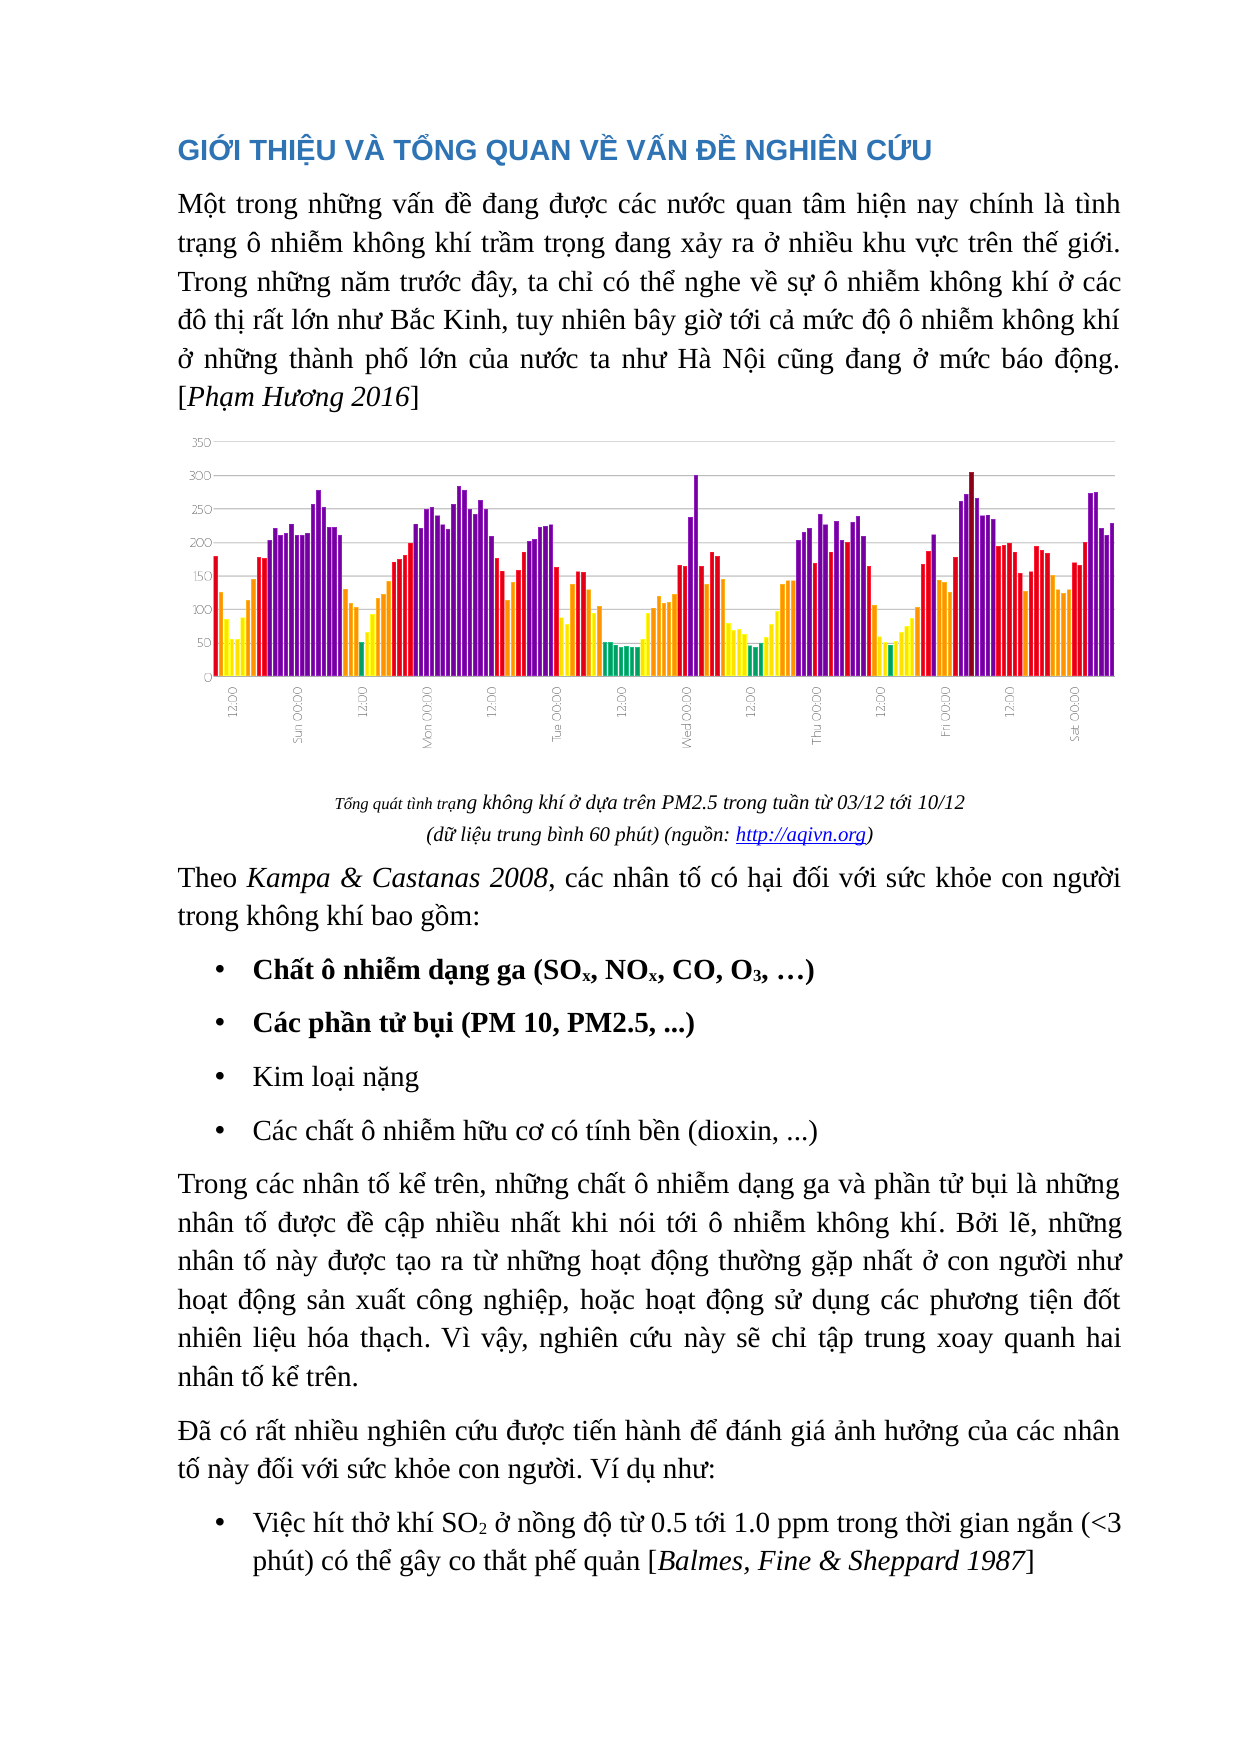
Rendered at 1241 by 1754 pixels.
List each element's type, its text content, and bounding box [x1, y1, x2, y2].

list Các phần tử bụi (PM 10, PM2.5, ...) [215, 1006, 1122, 1039]
text Đã có rất nhiều nghiên cứu được tiến hành để đánh giá ảnh hưởng của các nhân tố này đối với sức khỏe con người. Ví dụ như: [177, 1413, 1122, 1485]
list Kim loại nặng [215, 1059, 1122, 1093]
picture [177, 432, 1123, 748]
list Việc hít thở khí SO2 ở nồng độ từ 0.5 tới 1.0 ppm trong thời gian ngắn (<3 phút) có thể gây co thắt phế quản [Balmes, Fine & Sheppard 1987] [215, 1505, 1122, 1577]
text Tổng quát tình trạng không khí ở dựa trên PM2.5 trong tuần từ 03/12 tới 10/12 [177, 796, 1122, 813]
text Theo Kampa & Castanas 2008, các nhân tố có hại đối với sức khỏe con người trong không khí bao gồm: [177, 860, 1122, 932]
text (dữ liệu trung bình 60 phút) (nguồn: http://aqivn.org) [177, 828, 1122, 845]
list Các chất ô nhiễm hữu cơ có tính bền (dioxin, ...) [215, 1113, 1122, 1146]
text Một trong những vấn đề đang được các nước quan tâm hiện nay chính là tình trạng ô nhiễm không khí trầm trọng đang xảy ra ở nhiều khu vực trên thế giới. Trong những năm trước đây, ta chỉ có thể nghe về sự ô nhiễm không khí ở các đô thị rất lớn như Bắc Kinh, tuy nhiên bây giờ tới cả mức độ ô nhiễm không khí ở những thành phố lớn của nước ta như Hà Nội cũng đang ở mức báo động.[Phạm Hương 2016] [177, 187, 1122, 413]
text Trong các nhân tố kể trên, những chất ô nhiễm dạng ga và phần tử bụi là những nhân tố được đề cập nhiều nhất khi nói tới ô nhiễm không khí. Bởi lẽ, những nhân tố này được tạo ra từ những hoạt động thường gặp nhất ở con người như hoạt động sản xuất công nghiệp, hoặc hoạt động sử dụng các phương tiện đốt nhiên liệu hóa thạch. Vì vậy, nghiên cứu này sẽ chỉ tập trung xoay quanh hai nhân tố kể trên. [177, 1166, 1122, 1393]
list Chất ô nhiễm dạng ga (SOx, NOx, CO, O3, …) [215, 952, 1122, 986]
subtitle GIỚI THIỆU VÀ TỔNG QUAN VỀ VẤN ĐỀ NGHIÊN CỨU [177, 133, 1122, 167]
